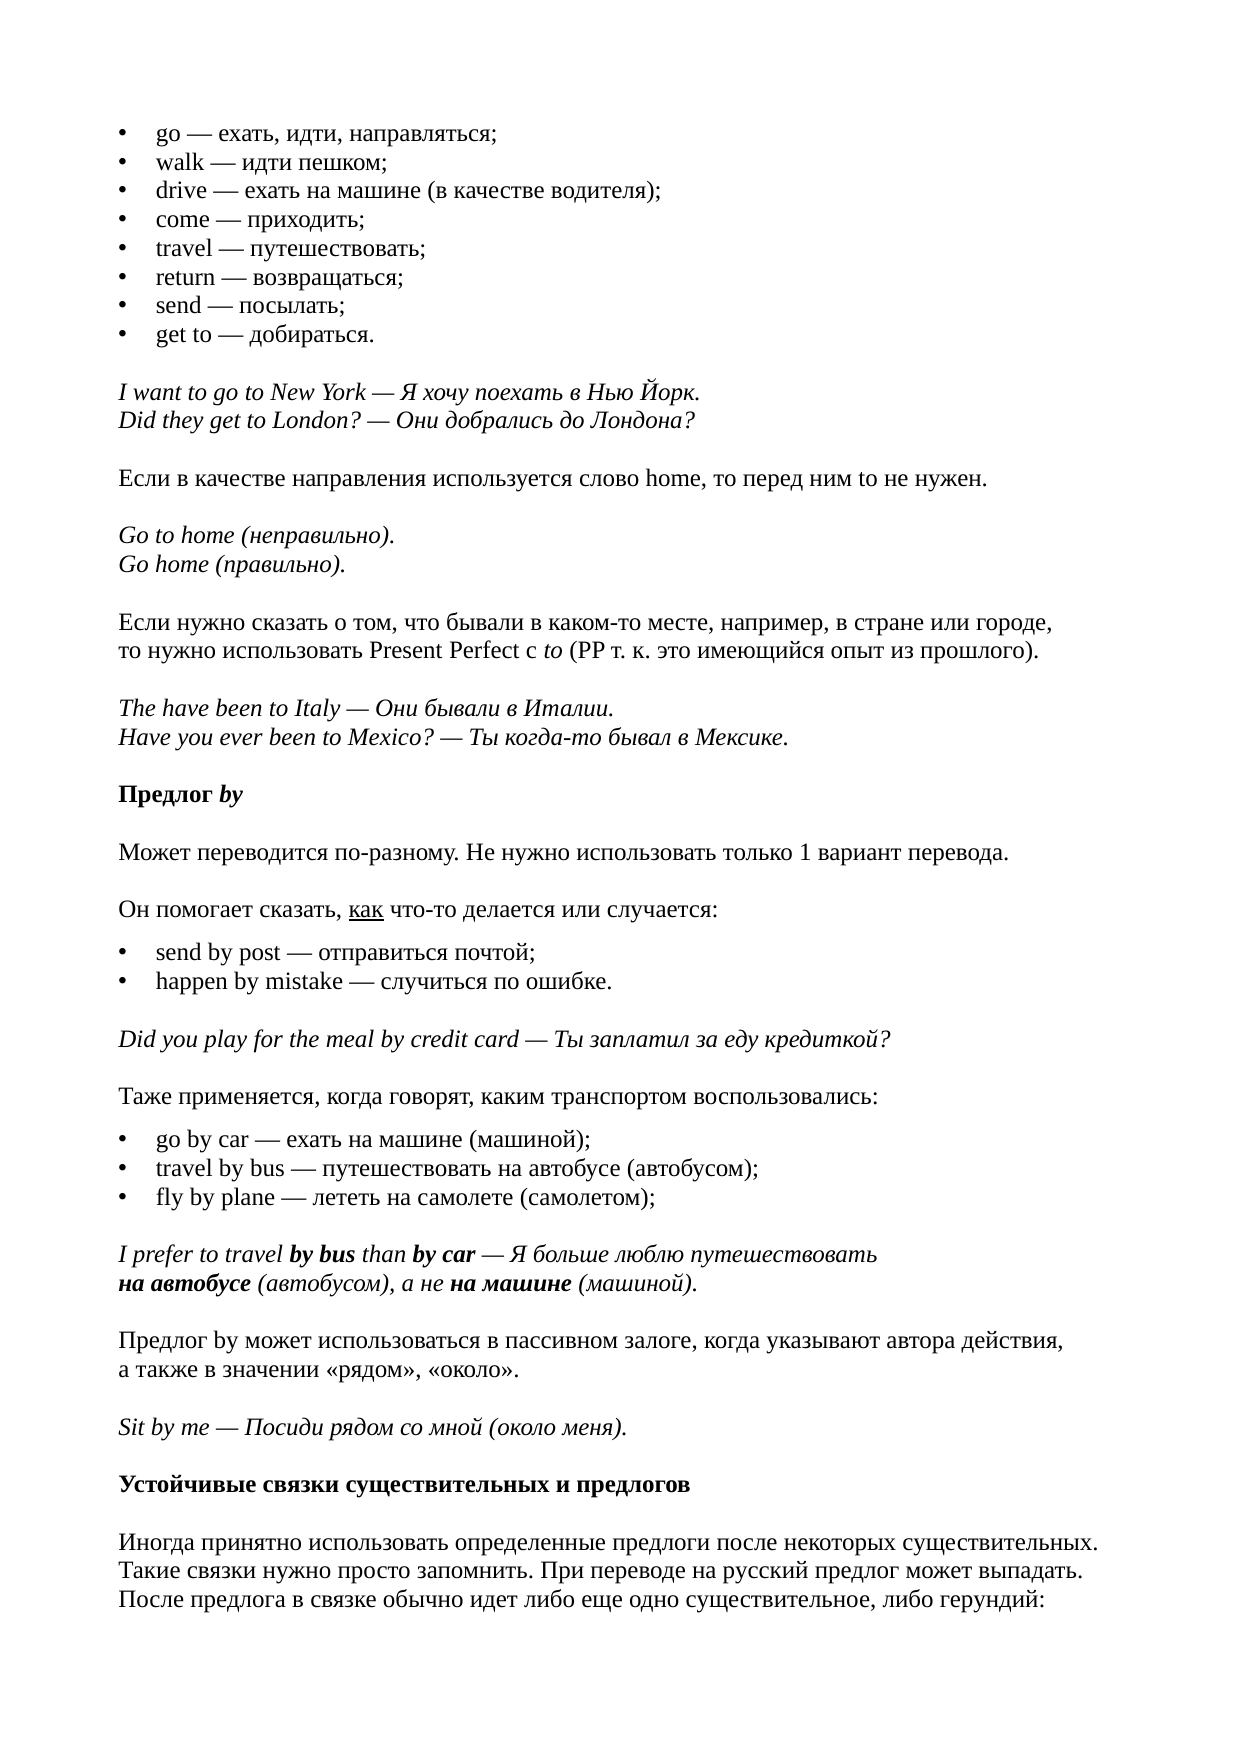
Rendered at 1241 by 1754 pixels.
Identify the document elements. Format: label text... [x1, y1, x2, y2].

text Иногда принятно использовать определенные предлоги после некоторых существительных. [118, 1527, 1122, 1556]
list get to — добираться. [118, 319, 1122, 348]
text Устойчивые связки существительных и предлогов [118, 1469, 1122, 1498]
text на автобусе (автобусом), а не на машине (машиной). [118, 1268, 1122, 1297]
text Go to home (неправильно). [118, 521, 1122, 549]
text Have you ever been to Mexico? — Ты когда-то бывал в Мексике. [118, 722, 1122, 751]
list walk — идти пешком; [118, 147, 1122, 176]
text Если нужно сказать о том, что бывали в каком-то месте, например, в стране или городе, [118, 607, 1122, 636]
list go by car — ехать на машине (машиной); [118, 1124, 1122, 1153]
text I want to go to New York — Я хочу поехать в Нью Йорк. [118, 377, 1122, 406]
text Он помогает сказать, как что-то делается или случается: [118, 894, 1122, 923]
list drive — ехать на машине (в качестве водителя); [118, 176, 1122, 204]
text The have been to Italy — Они бывали в Италии. [118, 693, 1122, 722]
text Go home (правильно). [118, 549, 1122, 578]
list travel — путешествовать; [118, 233, 1122, 262]
text Предлог by [118, 779, 1122, 808]
text Если в качестве направления используется слово home, то перед ним to не нужен. [118, 463, 1122, 492]
text Sit by me — Посиди рядом со мной (около меня). [118, 1412, 1122, 1441]
text то нужно использовать Present Perfect с to (PP т. к. это имеющийся опыт из прошлого). [118, 636, 1122, 664]
list happen by mistake — случиться по ошибке. [118, 966, 1122, 995]
list return — возвращаться; [118, 262, 1122, 291]
list send by post — отправиться почтой; [118, 937, 1122, 966]
list fly by plane — лететь на самолете (самолетом); [118, 1182, 1122, 1211]
text I prefer to travel by bus than by car — Я больше люблю путешествовать [118, 1239, 1122, 1268]
text После предлога в связке обычно идет либо еще одно существительное, либо герундий: [118, 1584, 1122, 1613]
text Может переводится по-разному. Не нужно использовать только 1 вариант перевода. [118, 837, 1122, 866]
list go — ехать, идти, направляться; [118, 118, 1122, 147]
list send — посылать; [118, 291, 1122, 319]
text а также в значении «рядом», «около». [118, 1354, 1122, 1383]
text Такие связки нужно просто запомнить. При переводе на русский предлог может выпадать. [118, 1556, 1122, 1584]
list travel by bus — путешествовать на автобусе (автобусом); [118, 1153, 1122, 1182]
list come — приходить; [118, 204, 1122, 233]
text Предлог by может использоваться в пассивном залоге, когда указывают автора действия, [118, 1326, 1122, 1354]
text Did they get to London? — Они добрались до Лондона? [118, 406, 1122, 434]
text Таже применяется, когда говорят, каким транспортом воспользовались: [118, 1081, 1122, 1110]
text Did you play for the meal by credit card — Ты заплатил за еду кредиткой? [118, 1024, 1122, 1052]
